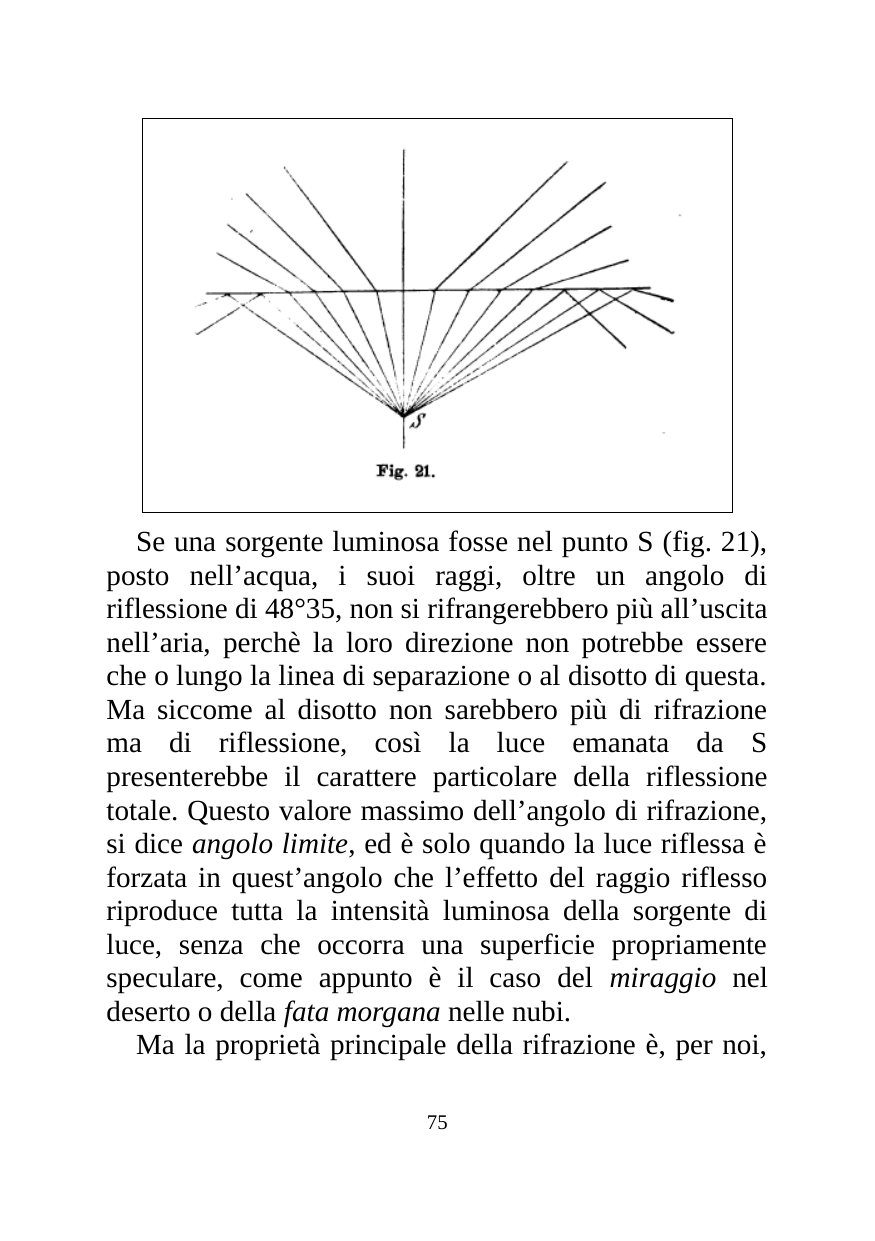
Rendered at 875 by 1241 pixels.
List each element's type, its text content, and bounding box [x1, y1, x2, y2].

text Se una sorgente luminosa fosse nel punto S (fig. 21), posto nell’acqua, i suoi raggi, oltre un angolo di riflessione di 48°35, non si rifrangerebbero più all’uscita nell’aria, perchè la loro direzione non potrebbe essere che o lungo la linea di separazione o al disotto di questa. Ma siccome al disotto non sarebbero più di rifrazione ma di riflessione, così la luce emanata da S presenterebbe il carattere particolare della riflessione totale. Questo valore massimo dell’angolo di rifrazione, si dice angolo limite, ed è solo quando la luce riflessa è forzata in quest’angolo che l’effetto del raggio riflesso riproduce tutta la intensità luminosa della sorgente di luce, senza che occorra una superficie propriamente speculare, come appunto è il caso del miraggio nel deserto o della fata morgana nelle nubi. [106, 106, 768, 1027]
picture [175, 131, 699, 486]
text Ma la proprietà principale della rifrazione è, per noi, [106, 1027, 768, 1061]
